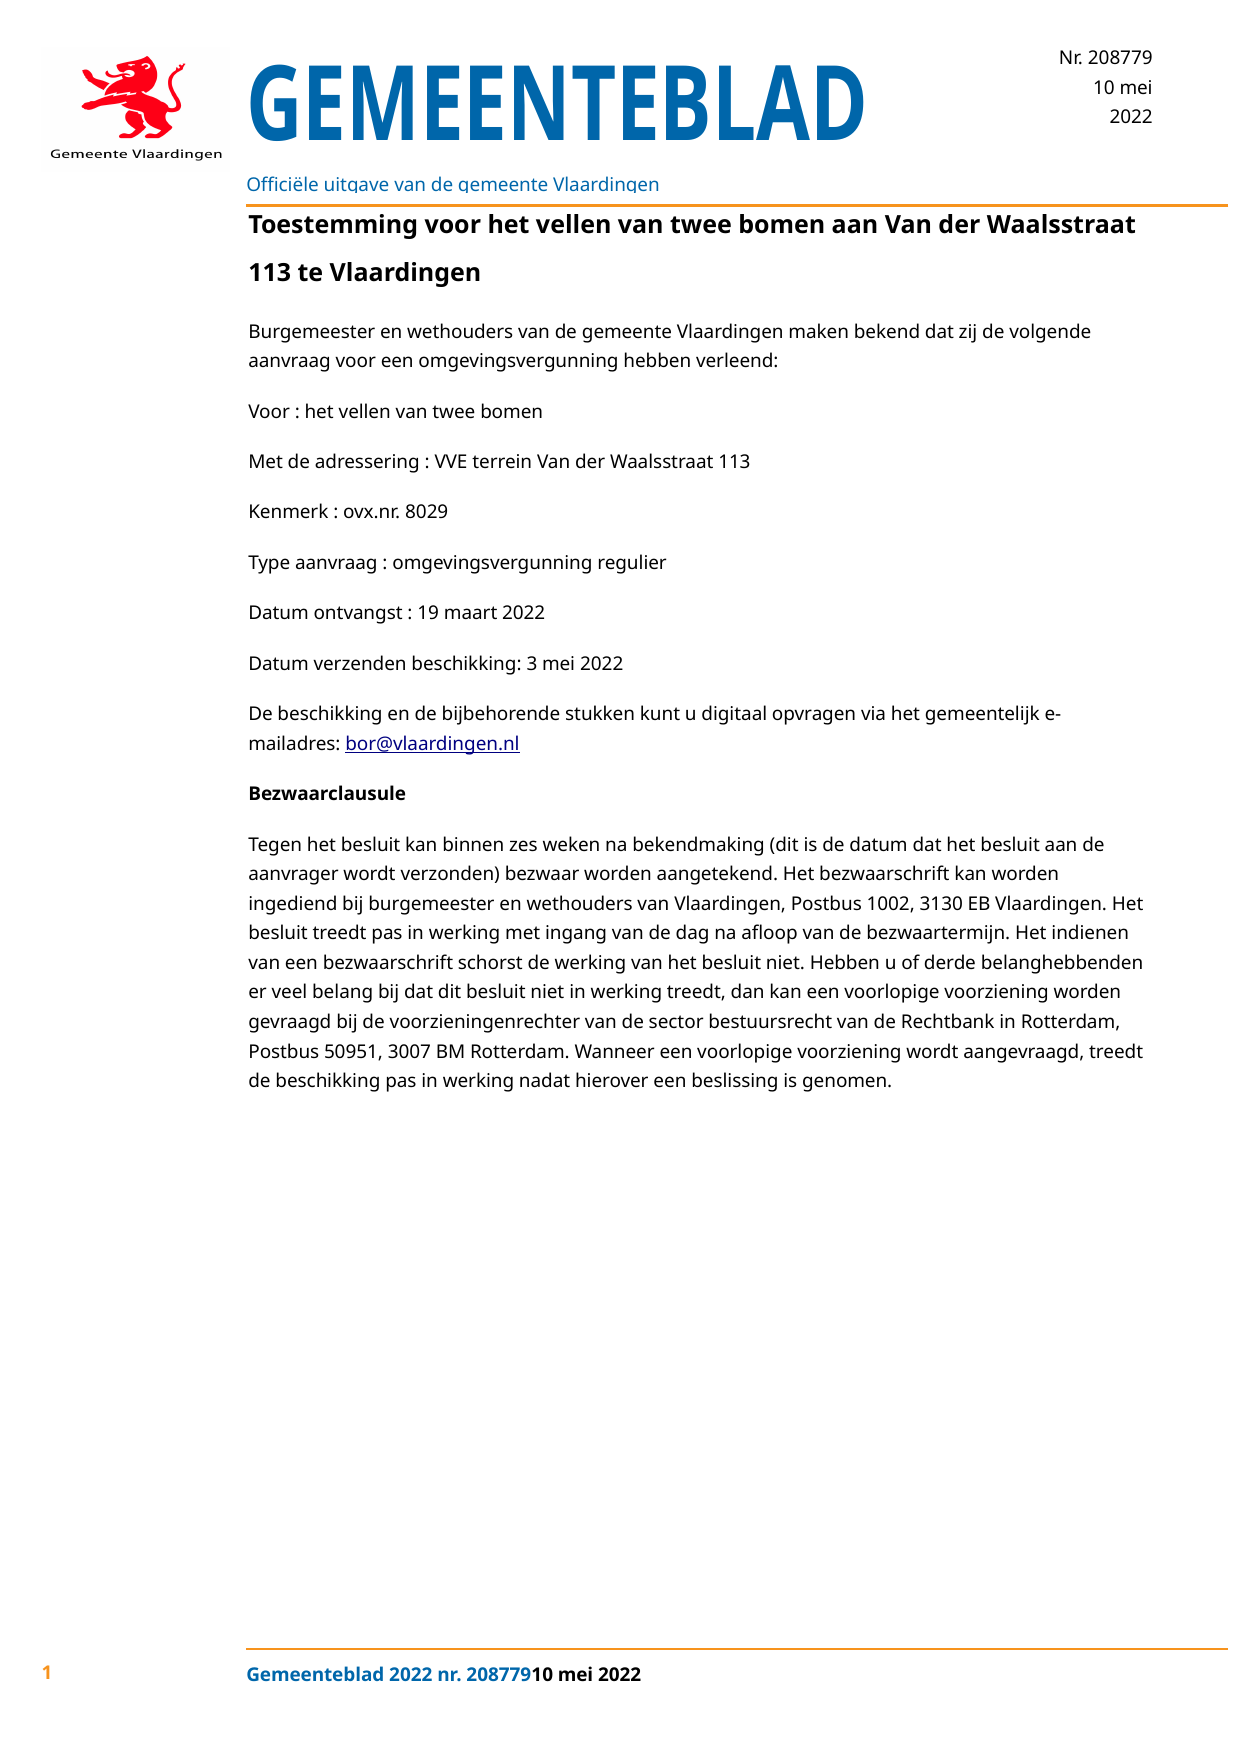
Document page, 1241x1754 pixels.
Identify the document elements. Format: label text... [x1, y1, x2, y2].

text Kenmerk : ovx.nr. 8029 [248, 499, 1152, 524]
text Tegen het besluit kan binnen zes weken na bekendmaking (dit is de datum dat het besluit aan de aanvrager wordt verzonden) bezwaar worden aangetekend. Het bezwaarschrift kan worden ingediend bij burgemeester en wethouders van Vlaardingen, Postbus 1002, 3130 EB Vlaardingen. Het besluit treedt pas in werking met ingang van de dag na afloop van de bezwaartermijn. Het indienen van een bezwaarschrift schorst de werking van het besluit niet. Hebben u of derde belanghebbenden er veel belang bij dat dit besluit niet in werking treedt, dan kan een voorlopige voorziening worden gevraagd bij de voorzieningenrechter van de sector bestuursrecht van de Rechtbank in Rotterdam, Postbus 50951, 3007 BM Rotterdam. Wanneer een voorlopige voorziening wordt aangevraagd, treedt de beschikking pas in werking nadat hierover een beslissing is genomen. [248, 831, 1152, 1093]
text Toestemming voor het vellen van twee bomen aan Van der Waalsstraat 113 te Vlaardingen [248, 207, 1152, 288]
text Datum ontvangst : 19 maart 2022 [248, 599, 1152, 625]
picture [41, 47, 231, 172]
text Datum verzenden beschikking: 3 mei 2022 [248, 650, 1152, 676]
text Type aanvraag : omgevingsvergunning regulier [248, 549, 1152, 575]
text De beschikking en de bijbehorende stukken kunt u digitaal opvragen via het gemeentelijk e-mailadres: bor@vlaardingen.nl [248, 700, 1152, 756]
text Burgemeester en wethouders van de gemeente Vlaardingen maken bekend dat zij de volgende aanvraag voor een omgevingsvergunning hebben verleend: [248, 318, 1152, 373]
text Voor : het vellen van twee bomen [248, 398, 1152, 424]
text Met de adressering : VVE terrein Van der Waalsstraat 113 [248, 448, 1152, 474]
text Bezwaarclausule [248, 780, 1152, 806]
